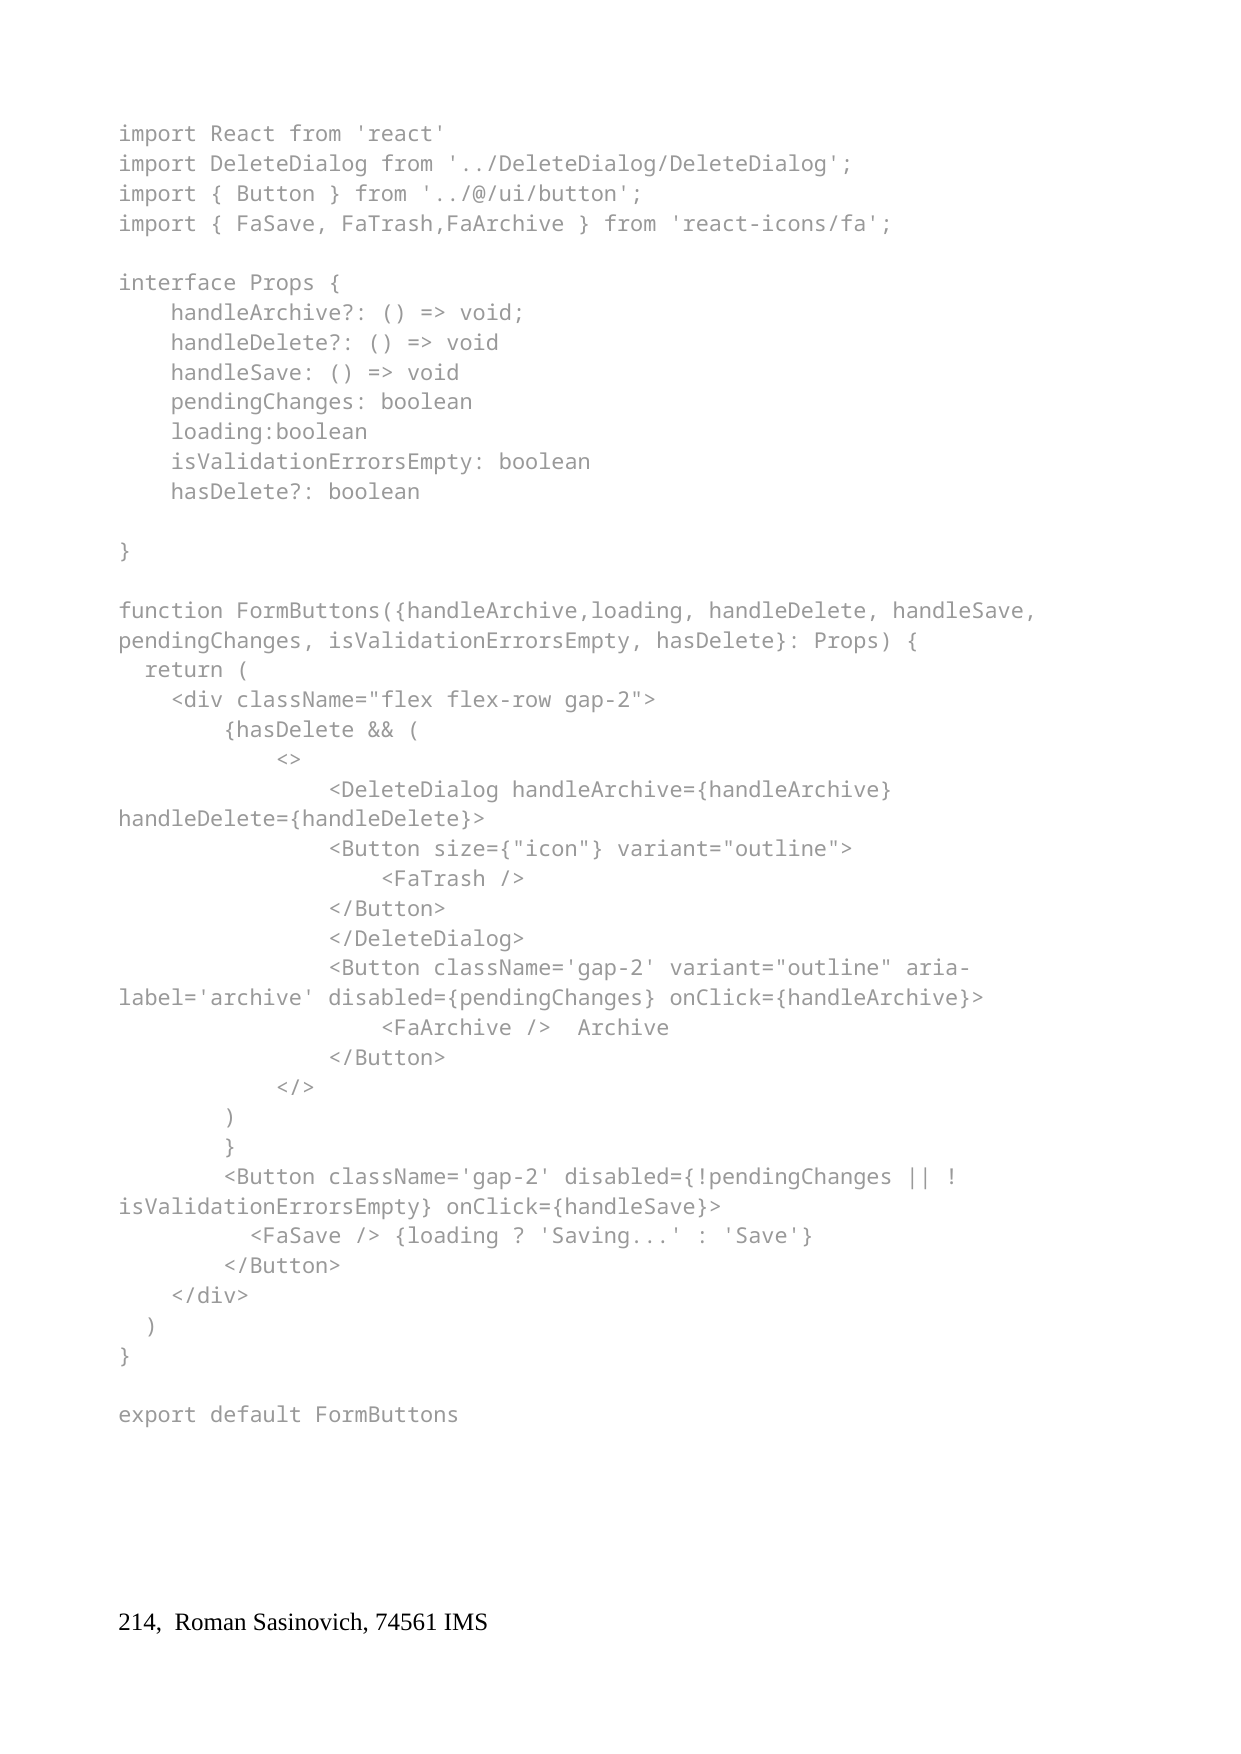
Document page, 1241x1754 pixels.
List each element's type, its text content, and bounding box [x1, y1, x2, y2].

text } [118, 1131, 1122, 1161]
text ) [118, 1310, 1122, 1339]
text return ( [118, 654, 1122, 684]
text </> [118, 1071, 1122, 1101]
text } [118, 1339, 1122, 1369]
text ) [118, 1101, 1122, 1131]
text interface Props { [118, 267, 1122, 297]
text loading:boolean [118, 416, 1122, 446]
text <FaArchive /> Archive [118, 1012, 1122, 1042]
text import React from 'react' [118, 118, 1122, 148]
text <div className="flex flex-row gap-2"> [118, 684, 1122, 714]
text <Button className='gap-2' disabled={!pendingChanges || !isValidationErrorsEmpty} onClick={handleSave}> [118, 1161, 1122, 1220]
text <FaTrash /> [118, 863, 1122, 893]
text import { Button } from '../@/ui/button'; [118, 178, 1122, 207]
text <FaSave /> {loading ? 'Saving...' : 'Save'} [118, 1220, 1122, 1250]
text import DeleteDialog from '../DeleteDialog/DeleteDialog'; [118, 148, 1122, 178]
text <DeleteDialog handleArchive={handleArchive} handleDelete={handleDelete}> [118, 773, 1122, 833]
text import { FaSave, FaTrash,FaArchive } from 'react-icons/fa'; [118, 207, 1122, 237]
text function FormButtons({handleArchive,loading, handleDelete, handleSave, pendingChanges, isValidationErrorsEmpty, hasDelete}: Props) { [118, 595, 1122, 654]
text handleDelete?: () => void [118, 327, 1122, 356]
text </DeleteDialog> [118, 922, 1122, 952]
text <> [118, 744, 1122, 773]
text hasDelete?: boolean [118, 476, 1122, 505]
text </div> [118, 1280, 1122, 1310]
text isValidationErrorsEmpty: boolean [118, 446, 1122, 476]
text </Button> [118, 1250, 1122, 1280]
text <Button className='gap-2' variant="outline" aria-label='archive' disabled={pendingChanges} onClick={handleArchive}> [118, 952, 1122, 1012]
text {hasDelete && ( [118, 714, 1122, 744]
text <Button size={"icon"} variant="outline"> [118, 833, 1122, 863]
text export default FormButtons [118, 1399, 1122, 1429]
text pendingChanges: boolean [118, 386, 1122, 416]
text </Button> [118, 1042, 1122, 1071]
text handleSave: () => void [118, 356, 1122, 386]
text } [118, 535, 1122, 565]
text handleArchive?: () => void; [118, 297, 1122, 327]
text </Button> [118, 893, 1122, 922]
